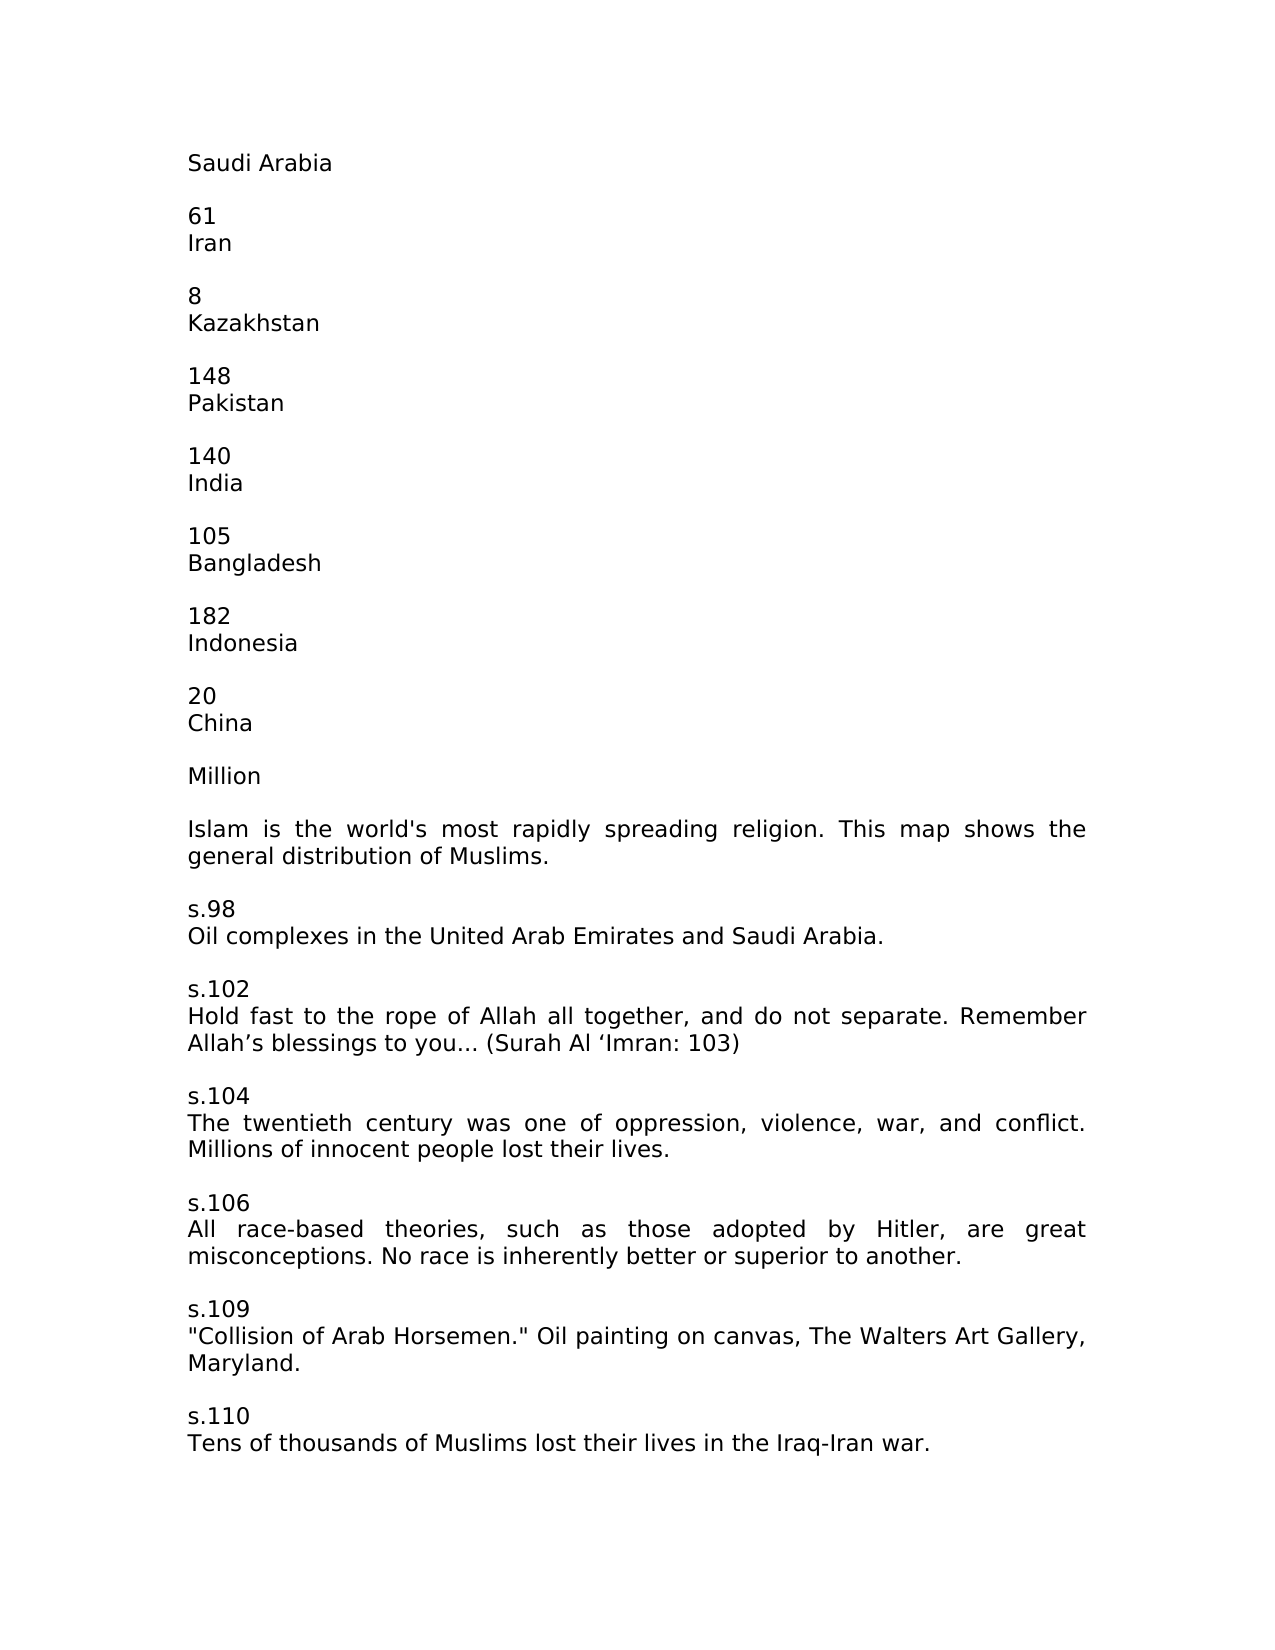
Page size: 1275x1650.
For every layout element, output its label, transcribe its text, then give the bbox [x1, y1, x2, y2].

text Million [187, 763, 1087, 790]
text Saudi Arabia [187, 150, 1087, 177]
text 140 [187, 443, 1087, 470]
text 61 [187, 203, 1087, 230]
text Indonesia [187, 630, 1087, 657]
text Islam is the world's most rapidly spreading religion. This map shows the general distribution of Muslims. [187, 817, 1087, 870]
text 8 [187, 283, 1087, 310]
text Kazakhstan [187, 310, 1087, 337]
text s.110 [187, 1403, 1087, 1430]
text India [187, 470, 1087, 497]
text s.98 [187, 897, 1087, 923]
text All race-based theories, such as those adopted by Hitler, are great misconceptions. No race is inherently better or superior to another. [187, 1217, 1087, 1270]
text s.102 [187, 977, 1087, 1003]
text China [187, 710, 1087, 737]
text Oil complexes in the United Arab Emirates and Saudi Arabia. [187, 923, 1087, 950]
text The twentieth century was one of oppression, violence, war, and conflict. Millions of innocent people lost their lives. [187, 1110, 1087, 1163]
text 148 [187, 363, 1087, 390]
text Tens of thousands of Muslims lost their lives in the Iraq-Iran war. [187, 1430, 1087, 1457]
text s.106 [187, 1190, 1087, 1217]
text s.104 [187, 1083, 1087, 1110]
text 182 [187, 603, 1087, 630]
text s.109 [187, 1297, 1087, 1323]
text Hold fast to the rope of Allah all together, and do not separate. Remember Allah’s blessings to you... (Surah Al ‘Imran: 103) [187, 1003, 1087, 1057]
text 20 [187, 683, 1087, 710]
text "Collision of Arab Horsemen." Oil painting on canvas, The Walters Art Gallery, Maryland. [187, 1323, 1087, 1377]
text 105 [187, 523, 1087, 550]
text Iran [187, 230, 1087, 257]
text Pakistan [187, 390, 1087, 417]
text Bangladesh [187, 550, 1087, 577]
